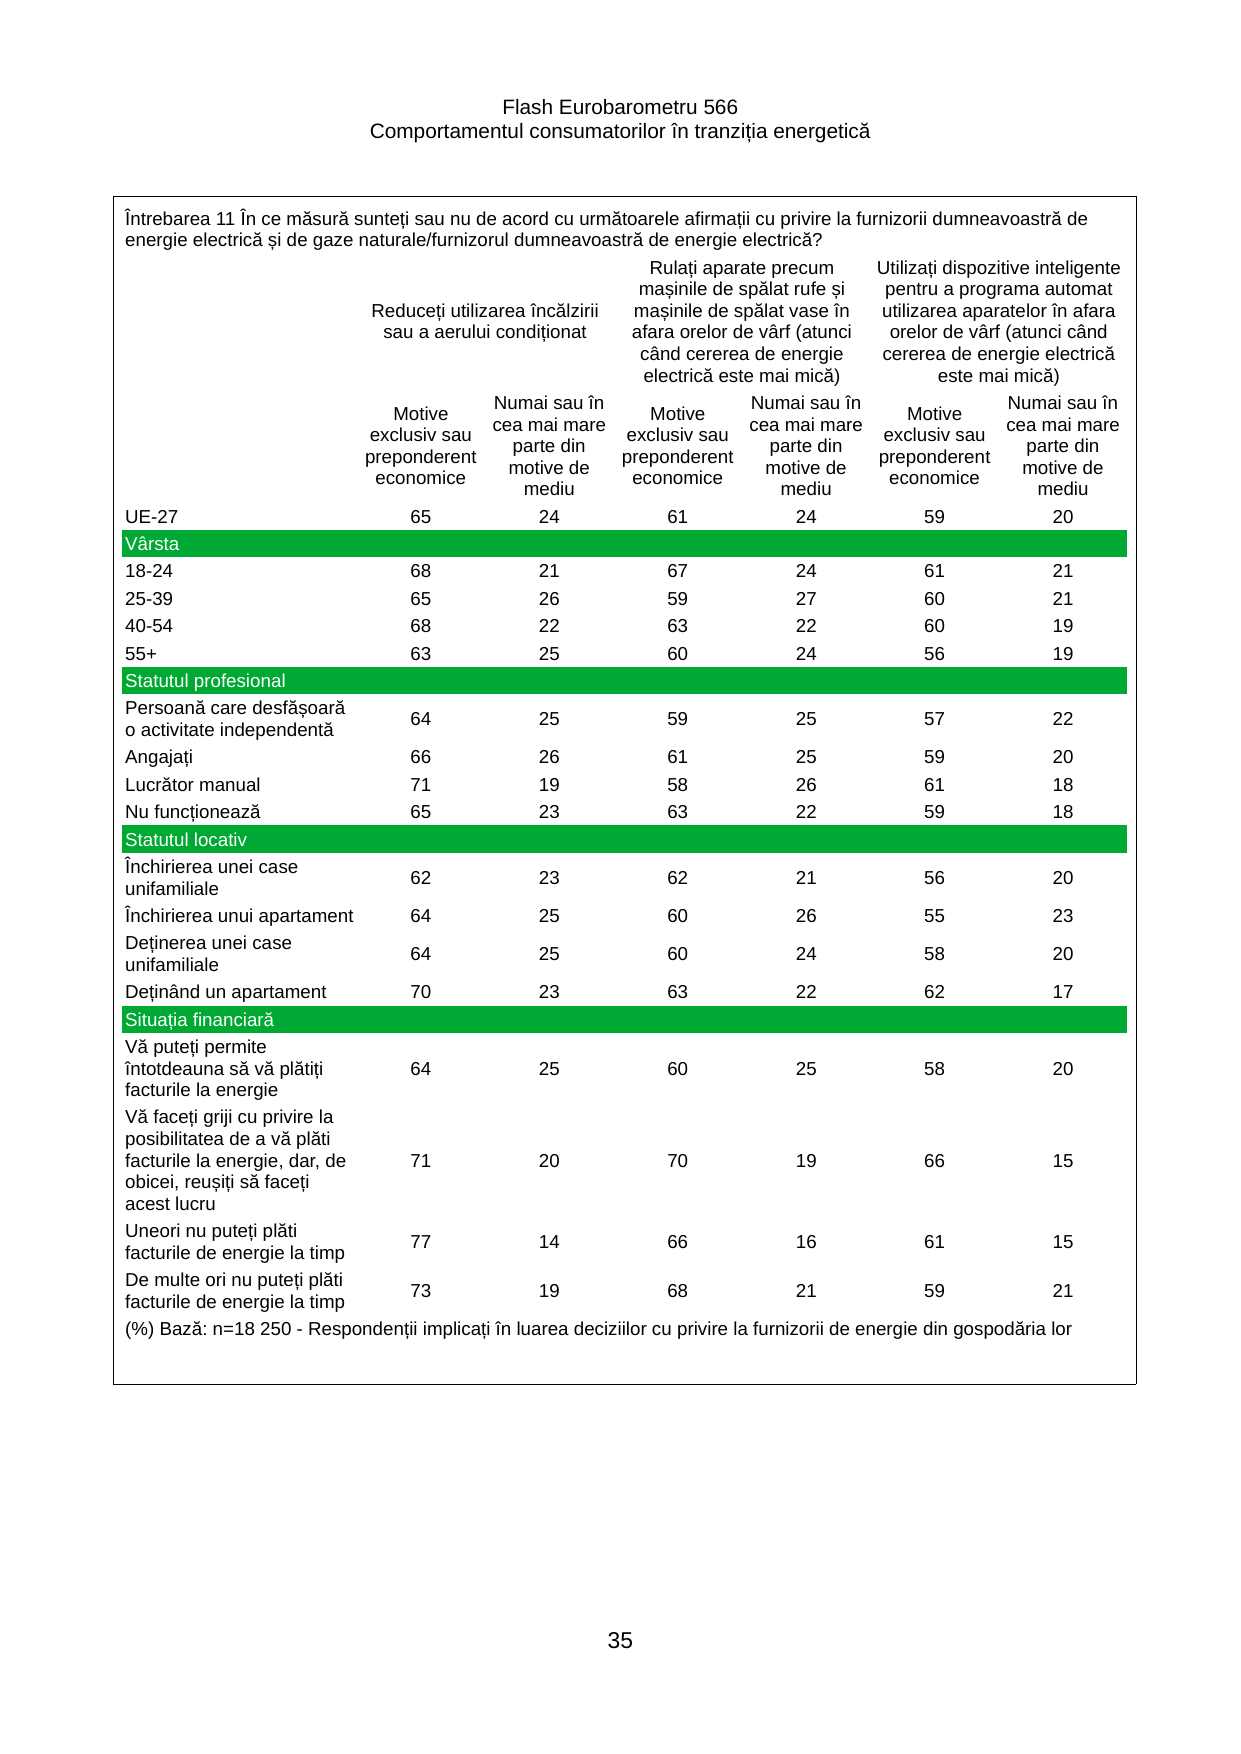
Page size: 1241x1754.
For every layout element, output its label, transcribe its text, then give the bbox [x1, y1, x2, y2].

table_cell 70 [356, 978, 485, 1006]
table_cell 55 [870, 902, 998, 929]
table_cell 22 [742, 978, 870, 1006]
table_cell 14 [485, 1217, 613, 1266]
table_cell 20 [485, 1104, 613, 1217]
table_cell 21 [485, 557, 613, 585]
table_cell Rulați aparate precum mașinile de spălat rufe și mașinile de spălat vase în afara orelor de vârf (atunci când cererea de energie electrică este mai mică) [613, 254, 870, 389]
table_cell 77 [356, 1217, 485, 1266]
table_cell 27 [742, 585, 870, 612]
table_cell 60 [870, 585, 998, 612]
table_cell Reduceți utilizarea încălzirii sau a aerului condiționat [356, 254, 613, 389]
table_cell 61 [613, 503, 742, 530]
table_cell 64 [356, 929, 485, 978]
table_cell Numai sau în cea mai mare parte din motive de mediu [485, 389, 613, 502]
table_cell 25 [485, 1033, 613, 1103]
table_cell De multe ori nu puteți plăti facturile de energie la timp [122, 1266, 356, 1315]
table_cell 71 [356, 771, 485, 798]
table_cell 20 [999, 853, 1127, 902]
table_cell Deținerea unei case unifamiliale [122, 929, 356, 978]
table_cell 61 [613, 743, 742, 771]
table_cell 61 [870, 557, 998, 585]
table_cell 65 [356, 798, 485, 825]
table_cell 58 [870, 1033, 998, 1103]
table_cell 40-54 [122, 612, 356, 639]
table_cell 20 [999, 1033, 1127, 1103]
table_cell Lucrător manual [122, 771, 356, 798]
table_header Întrebarea 11 În ce măsură sunteți sau nu de acord cu următoarele afirmații cu privire la furnizorii dumneavoastră de energie electrică și de gaze naturale/furnizorul dumneavoastră de energie electrică? [122, 205, 1127, 254]
table_cell 18-24 [122, 557, 356, 585]
table_cell 23 [485, 853, 613, 902]
table_cell 25 [485, 694, 613, 743]
table_cell 66 [870, 1104, 998, 1217]
table_cell 61 [870, 771, 998, 798]
table_cell 20 [999, 929, 1127, 978]
table_cell 68 [613, 1266, 742, 1315]
table_cell 55+ [122, 640, 356, 667]
table_cell 62 [870, 978, 998, 1006]
table_cell 62 [613, 853, 742, 902]
table_cell Motive exclusiv sau preponderent economice [356, 389, 485, 502]
table_cell 65 [356, 585, 485, 612]
table_cell 56 [870, 640, 998, 667]
table_cell 26 [742, 902, 870, 929]
table_cell (%) Bază: n=18 250 - Respondenții implicați în luarea deciziilor cu privire la furnizorii de energie din gospodăria lor [122, 1315, 1127, 1342]
table_cell 63 [356, 640, 485, 667]
table_cell Închirierea unui apartament [122, 902, 356, 929]
table_cell Motive exclusiv sau preponderent economice [870, 389, 998, 502]
table_cell 63 [613, 612, 742, 639]
table_cell 20 [999, 743, 1127, 771]
table_cell 25 [485, 640, 613, 667]
table_cell 19 [999, 612, 1127, 639]
table_cell Deținând un apartament [122, 978, 356, 1006]
table_cell 60 [613, 1033, 742, 1103]
table_cell Numai sau în cea mai mare parte din motive de mediu [999, 389, 1127, 502]
table_cell 25-39 [122, 585, 356, 612]
table_cell 25 [742, 1033, 870, 1103]
table_cell 66 [613, 1217, 742, 1266]
table_cell 61 [870, 1217, 998, 1266]
table_cell 21 [742, 1266, 870, 1315]
table_cell 22 [999, 694, 1127, 743]
table_cell 60 [613, 902, 742, 929]
table_cell 59 [870, 503, 998, 530]
table_cell Utilizați dispozitive inteligente pentru a programa automat utilizarea aparatelor în afara orelor de vârf (atunci când cererea de energie electrică este mai mică) [870, 254, 1127, 389]
table_cell 24 [742, 929, 870, 978]
table_cell 68 [356, 557, 485, 585]
table_cell 58 [870, 929, 998, 978]
table_cell [122, 389, 356, 502]
table_cell 26 [485, 585, 613, 612]
table_cell 59 [870, 1266, 998, 1315]
table_cell 65 [356, 503, 485, 530]
table_cell 21 [742, 853, 870, 902]
table_cell 24 [742, 557, 870, 585]
table_cell 64 [356, 1033, 485, 1103]
table_cell 64 [356, 902, 485, 929]
table_cell 19 [742, 1104, 870, 1217]
table_cell 25 [742, 743, 870, 771]
table_cell 23 [485, 798, 613, 825]
table_cell 22 [742, 798, 870, 825]
table_cell 26 [485, 743, 613, 771]
table_cell Uneori nu puteți plăti facturile de energie la timp [122, 1217, 356, 1266]
table_cell 67 [613, 557, 742, 585]
table_cell 59 [870, 798, 998, 825]
table_cell 17 [999, 978, 1127, 1006]
table_cell 25 [485, 929, 613, 978]
table_cell 63 [613, 978, 742, 1006]
table_cell 23 [485, 978, 613, 1006]
table_cell Nu funcționează [122, 798, 356, 825]
table_cell 19 [999, 640, 1127, 667]
table_cell 56 [870, 853, 998, 902]
table_cell 59 [613, 585, 742, 612]
table_cell Vă faceți griji cu privire la posibilitatea de a vă plăti facturile la energie, dar, de obicei, reușiți să faceți acest lucru [122, 1104, 356, 1217]
table_cell 18 [999, 798, 1127, 825]
table_cell 19 [485, 771, 613, 798]
table_cell 23 [999, 902, 1127, 929]
table_cell 18 [999, 771, 1127, 798]
table_cell Închirierea unei case unifamiliale [122, 853, 356, 902]
table_cell 25 [485, 902, 613, 929]
table_cell 15 [999, 1104, 1127, 1217]
table_cell 68 [356, 612, 485, 639]
table_cell 70 [613, 1104, 742, 1217]
table_cell 59 [613, 694, 742, 743]
table_cell UE-27 [122, 503, 356, 530]
table_cell 15 [999, 1217, 1127, 1266]
table_cell 66 [356, 743, 485, 771]
table_cell 59 [870, 743, 998, 771]
table_cell 24 [742, 640, 870, 667]
table_cell 62 [356, 853, 485, 902]
table_cell 22 [742, 612, 870, 639]
table_cell Motive exclusiv sau preponderent economice [613, 389, 742, 502]
table_cell 57 [870, 694, 998, 743]
table_cell 64 [356, 694, 485, 743]
table_cell 21 [999, 557, 1127, 585]
table_cell Vârsta [122, 530, 1127, 557]
table_cell Statutul locativ [122, 825, 1127, 853]
table_cell 21 [999, 585, 1127, 612]
table_cell Angajați [122, 743, 356, 771]
table_cell 26 [742, 771, 870, 798]
table_cell Numai sau în cea mai mare parte din motive de mediu [742, 389, 870, 502]
table_cell 20 [999, 503, 1127, 530]
table_cell 21 [999, 1266, 1127, 1315]
table_cell 58 [613, 771, 742, 798]
table_cell Persoană care desfășoară o activitate independentă [122, 694, 356, 743]
table_cell 16 [742, 1217, 870, 1266]
table_cell 73 [356, 1266, 485, 1315]
table_cell 71 [356, 1104, 485, 1217]
table_cell Statutul profesional [122, 667, 1127, 694]
table_cell 24 [485, 503, 613, 530]
table_cell Vă puteți permite întotdeauna să vă plătiți facturile la energie [122, 1033, 356, 1103]
table_cell 24 [742, 503, 870, 530]
table_cell 63 [613, 798, 742, 825]
table_cell 60 [613, 640, 742, 667]
table_cell 60 [613, 929, 742, 978]
table_cell 60 [870, 612, 998, 639]
table_cell Situația financiară [122, 1006, 1127, 1033]
table_cell 22 [485, 612, 613, 639]
table_cell 25 [742, 694, 870, 743]
table_cell [122, 254, 356, 389]
table_cell 19 [485, 1266, 613, 1315]
